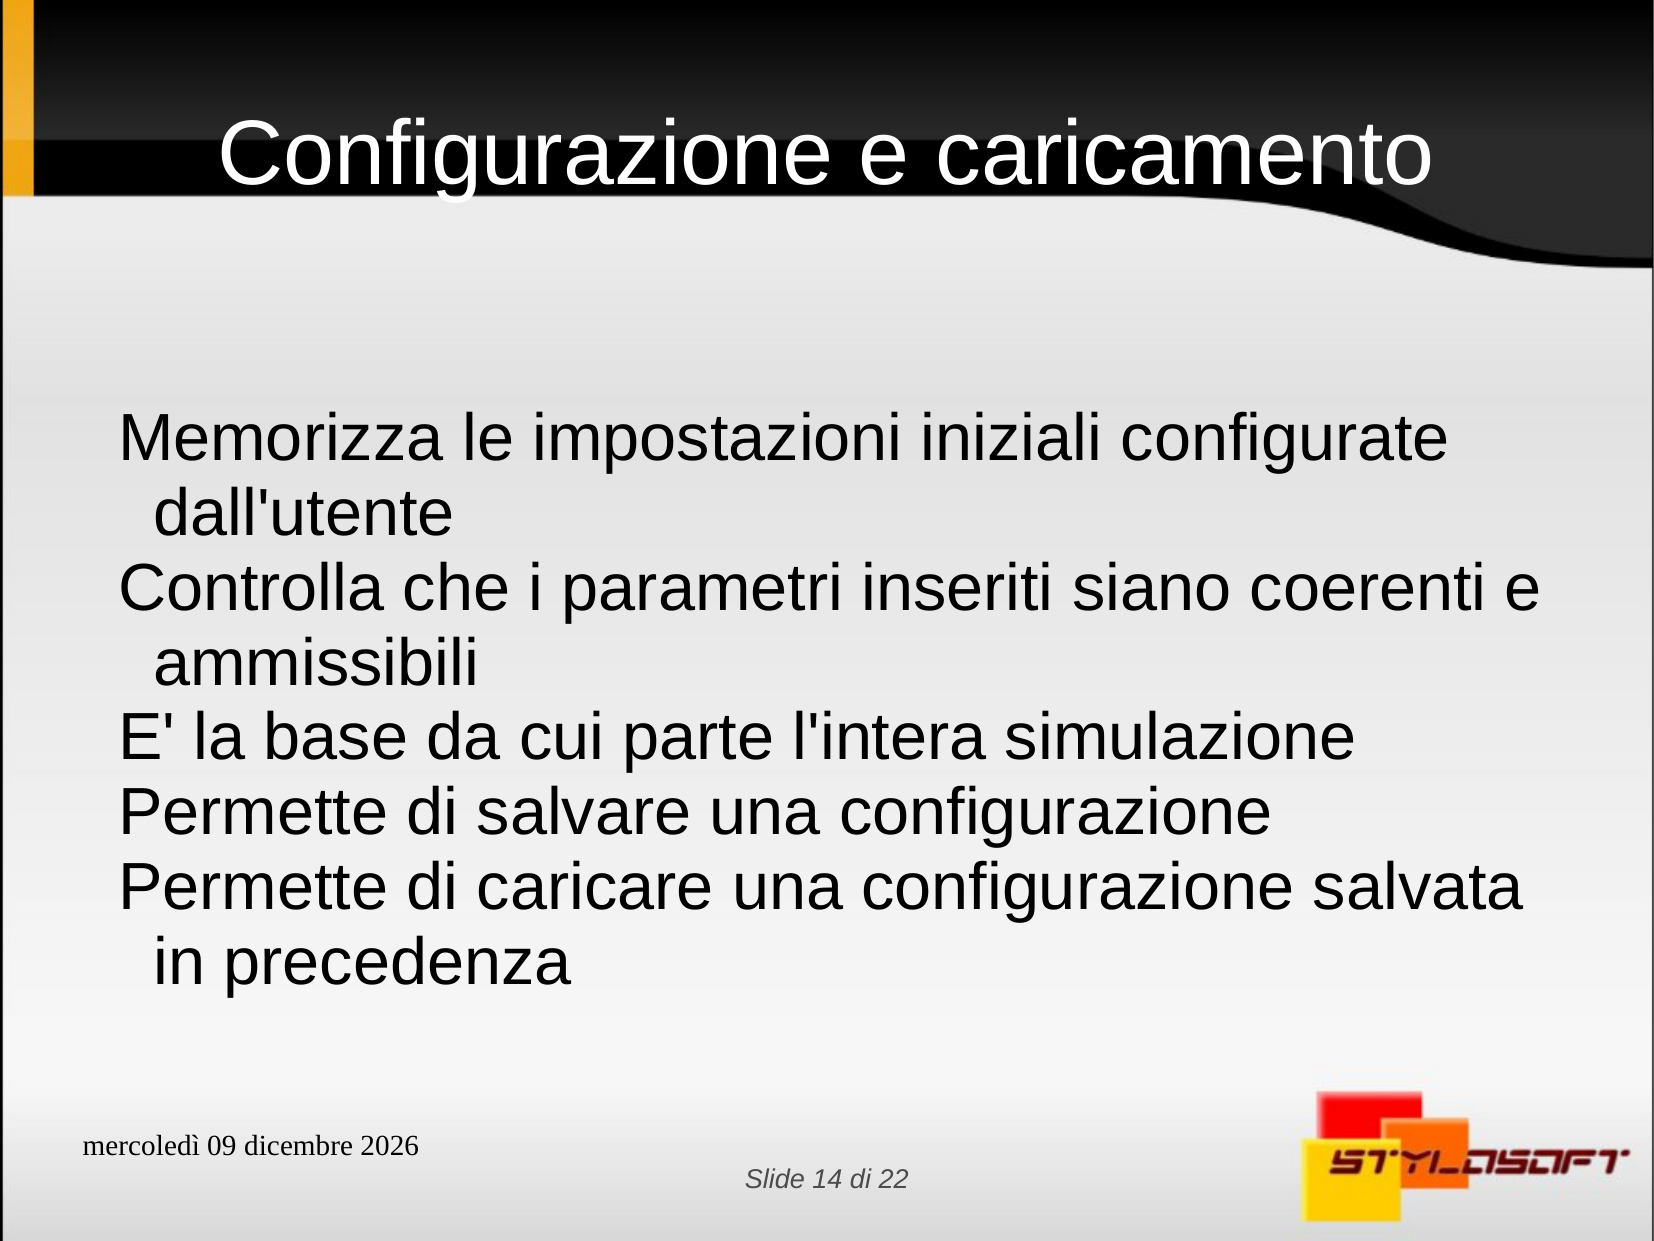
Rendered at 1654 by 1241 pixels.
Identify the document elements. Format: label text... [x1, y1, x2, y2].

subtitle Memorizza le impostazioni iniziali configurate dall'utente Controlla che i parametri inseriti siano coerenti e ammissibili E' la base da cui parte l'intera simulazione Permette di salvare una configurazione Permette di caricare una configurazione salvata in precedenza [82, 297, 1571, 1102]
title Configurazione e caricamento [82, 49, 1571, 257]
picture [0, 0, 1654, 1156]
text_box Slide <numero> di 22 [0, 1156, 1654, 1241]
